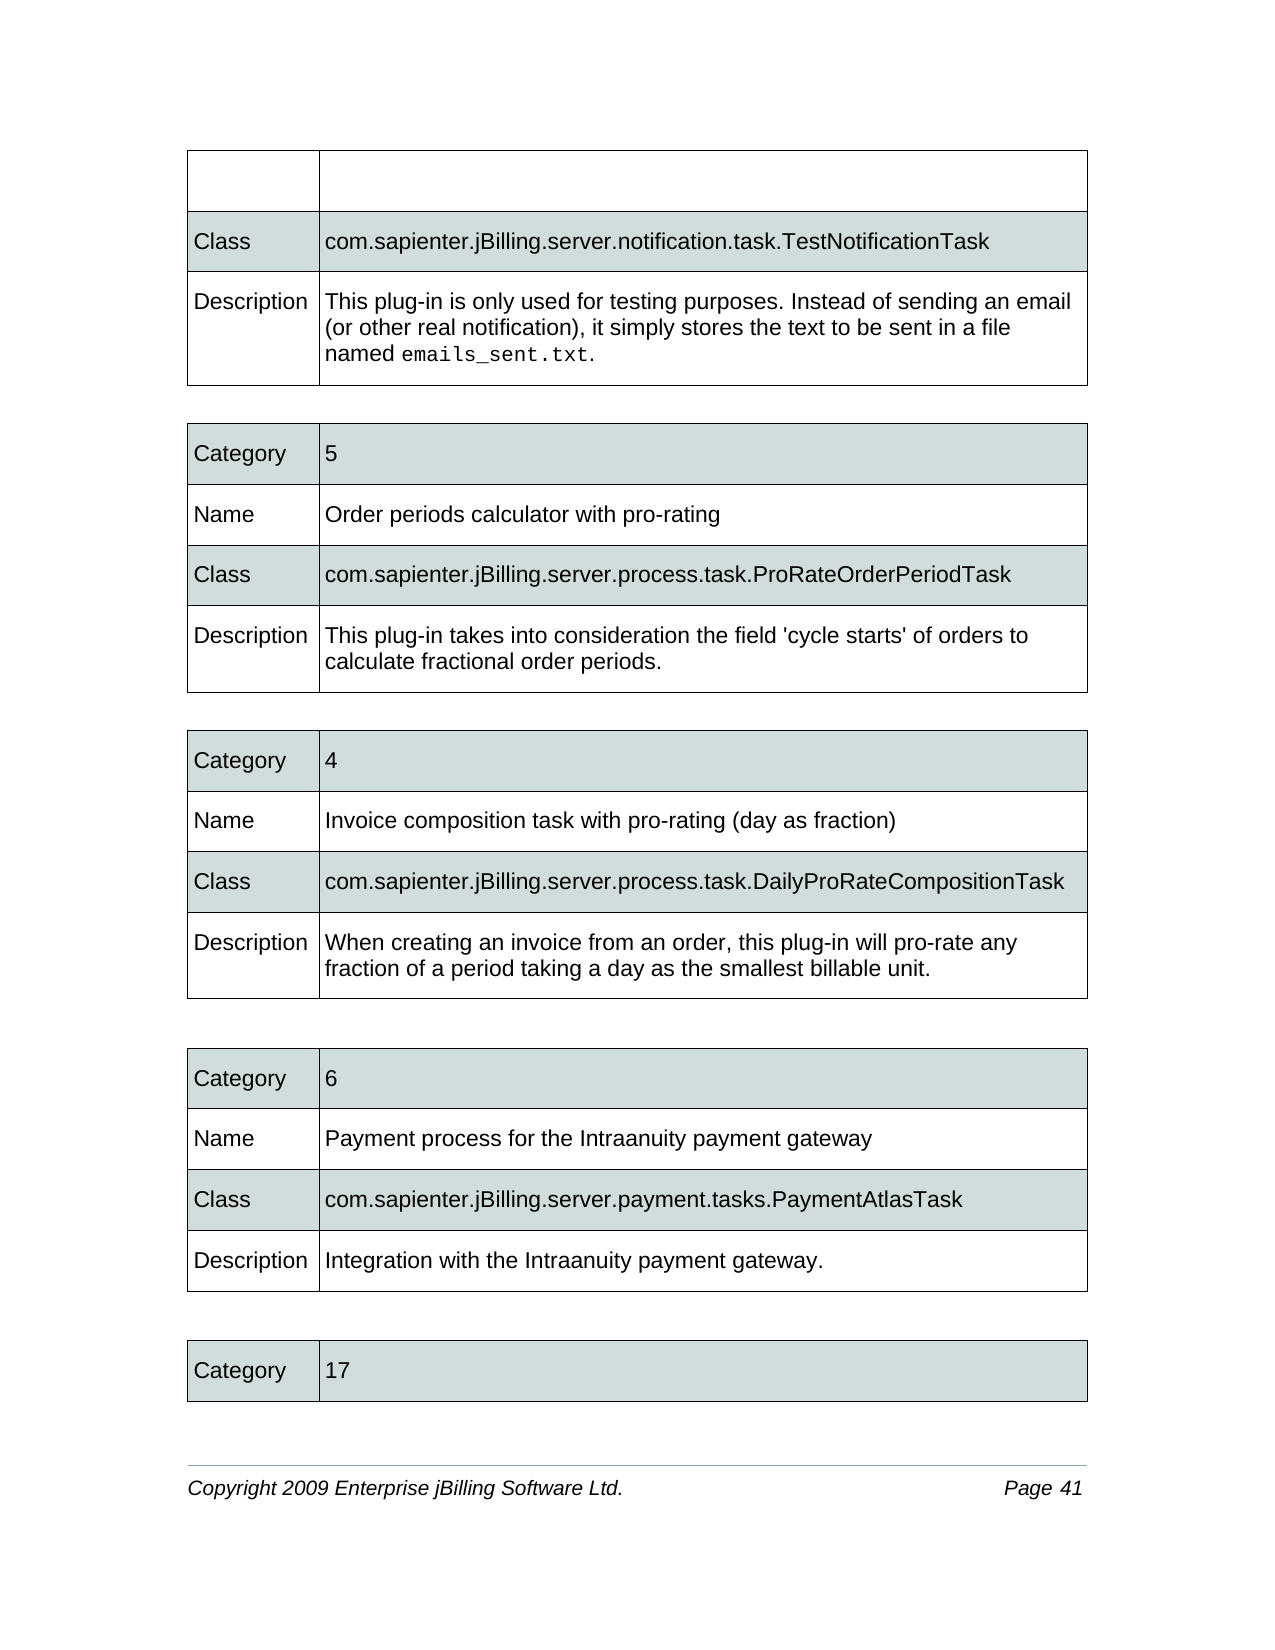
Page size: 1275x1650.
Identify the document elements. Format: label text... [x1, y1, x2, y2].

table_header 17 [320, 1341, 1087, 1401]
table_cell com.sapienter.jBilling.server.notification.task.TestNotificationTask [320, 212, 1087, 271]
table_cell Description [188, 1231, 319, 1291]
table_cell [188, 151, 319, 211]
table_cell com.sapienter.jBilling.server.payment.tasks.PaymentAtlasTask [320, 1170, 1087, 1230]
table_header 6 [320, 1049, 1087, 1108]
table_cell Description [188, 606, 319, 692]
table_cell Order periods calculator with pro-rating [320, 485, 1087, 544]
table_cell com.sapienter.jBilling.server.process.task.DailyProRateCompositionTask [320, 852, 1087, 912]
table_header Category [188, 731, 319, 791]
table_cell This plug-in is only used for testing purposes. Instead of sending an email (or other real notification), it simply stores the text to be sent in a file named emails_sent.txt. [320, 272, 1087, 385]
table_cell Integration with the Intraanuity payment gateway. [320, 1231, 1087, 1291]
table_cell Name [188, 485, 319, 544]
table_cell This plug-in takes into consideration the field 'cycle starts' of orders to calculate fractional order periods. [320, 606, 1087, 692]
table_cell Class [188, 212, 319, 271]
table_cell Class [188, 852, 319, 912]
table_header 5 [320, 424, 1087, 484]
table_cell Name [188, 1109, 319, 1169]
table_cell Description [188, 272, 319, 385]
table_cell Class [188, 1170, 319, 1230]
table_cell Invoice composition task with pro-rating (day as fraction) [320, 792, 1087, 851]
table_header Category [188, 424, 319, 484]
table_cell Description [188, 913, 319, 998]
table_cell Payment process for the Intraanuity payment gateway [320, 1109, 1087, 1169]
table_header Category [188, 1049, 319, 1108]
table_cell Class [188, 546, 319, 605]
table_header Category [188, 1341, 319, 1401]
table_cell com.sapienter.jBilling.server.process.task.ProRateOrderPeriodTask [320, 546, 1087, 605]
table_cell [320, 151, 1087, 211]
table_cell Name [188, 792, 319, 851]
table_cell When creating an invoice from an order, this plug-in will pro-rate any fraction of a period taking a day as the smallest billable unit. [320, 913, 1087, 998]
table_header 4 [320, 731, 1087, 791]
